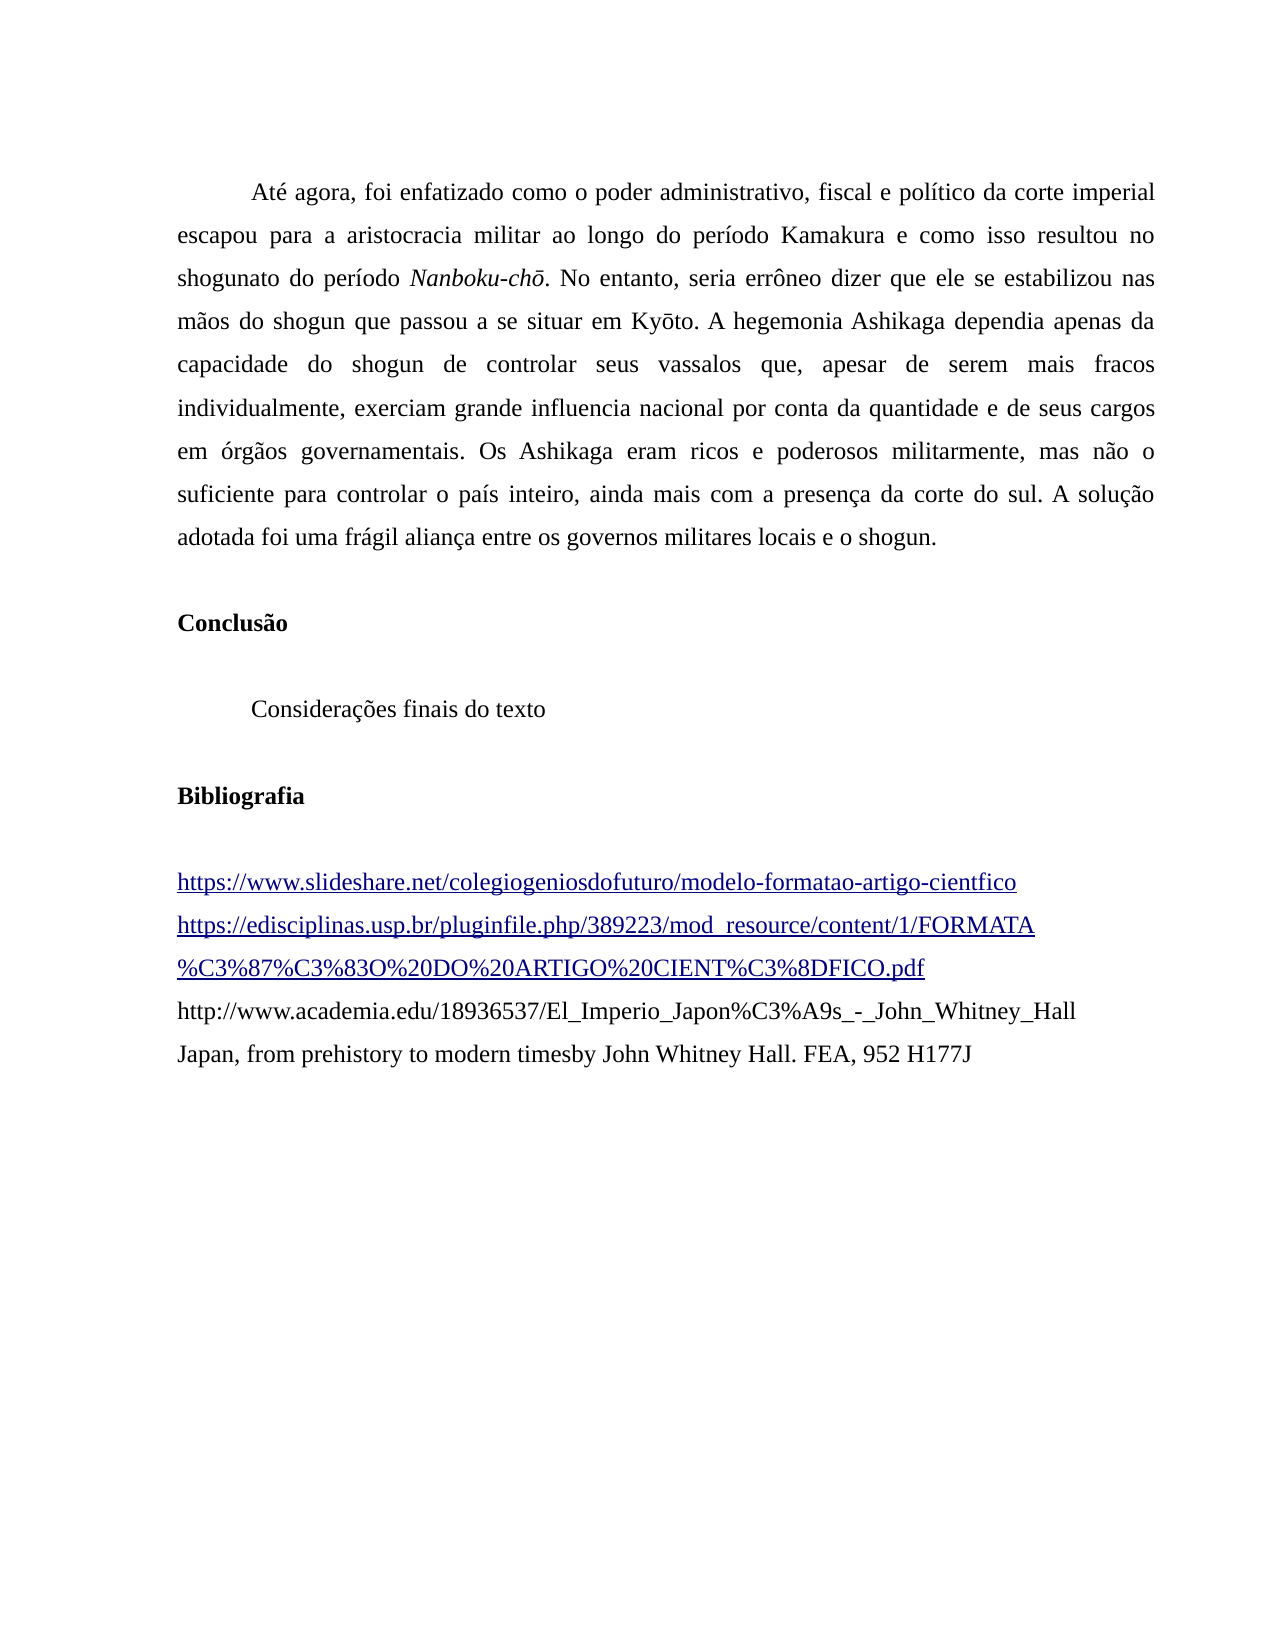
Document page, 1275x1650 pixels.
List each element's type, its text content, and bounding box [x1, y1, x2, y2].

text https://www.slideshare.net/colegiogeniosdofuturo/modelo-formatao-artigo-cientfico [177, 867, 1156, 896]
text Até agora, foi enfatizado como o poder administrativo, fiscal e político da corte imperial escapou para a aristocracia militar ao longo do período Kamakura e como isso resultou no shogunato do período Nanboku-chō. No entanto, seria errôneo dizer que ele se estabilizou nas mãos do shogun que passou a se situar em Kyōto. A hegemonia Ashikaga dependia apenas da capacidade do shogun de controlar seus vassalos que, apesar de serem mais fracos individualmente, exerciam grande influencia nacional por conta da quantidade e de seus cargos em órgãos governamentais. Os Ashikaga eram ricos e poderosos militarmente, mas não o suficiente para controlar o país inteiro, ainda mais com a presença da corte do sul. A solução adotada foi uma frágil aliança entre os governos militares locais e o shogun. [177, 177, 1156, 551]
text Bibliografia [177, 781, 1156, 809]
text Conclusão [177, 608, 1156, 637]
text Japan, from prehistory to modern timesby John Whitney Hall. FEA, 952 H177J [177, 1039, 1156, 1068]
text http://www.academia.edu/18936537/El_Imperio_Japon%C3%A9s_-_John_Whitney_Hall [177, 996, 1156, 1025]
text https://edisciplinas.usp.br/pluginfile.php/389223/mod_resource/content/1/FORMATA%C3%87%C3%83O%20DO%20ARTIGO%20CIENT%C3%8DFICO.pdf [177, 910, 1156, 982]
text Considerações finais do texto [177, 694, 1156, 723]
